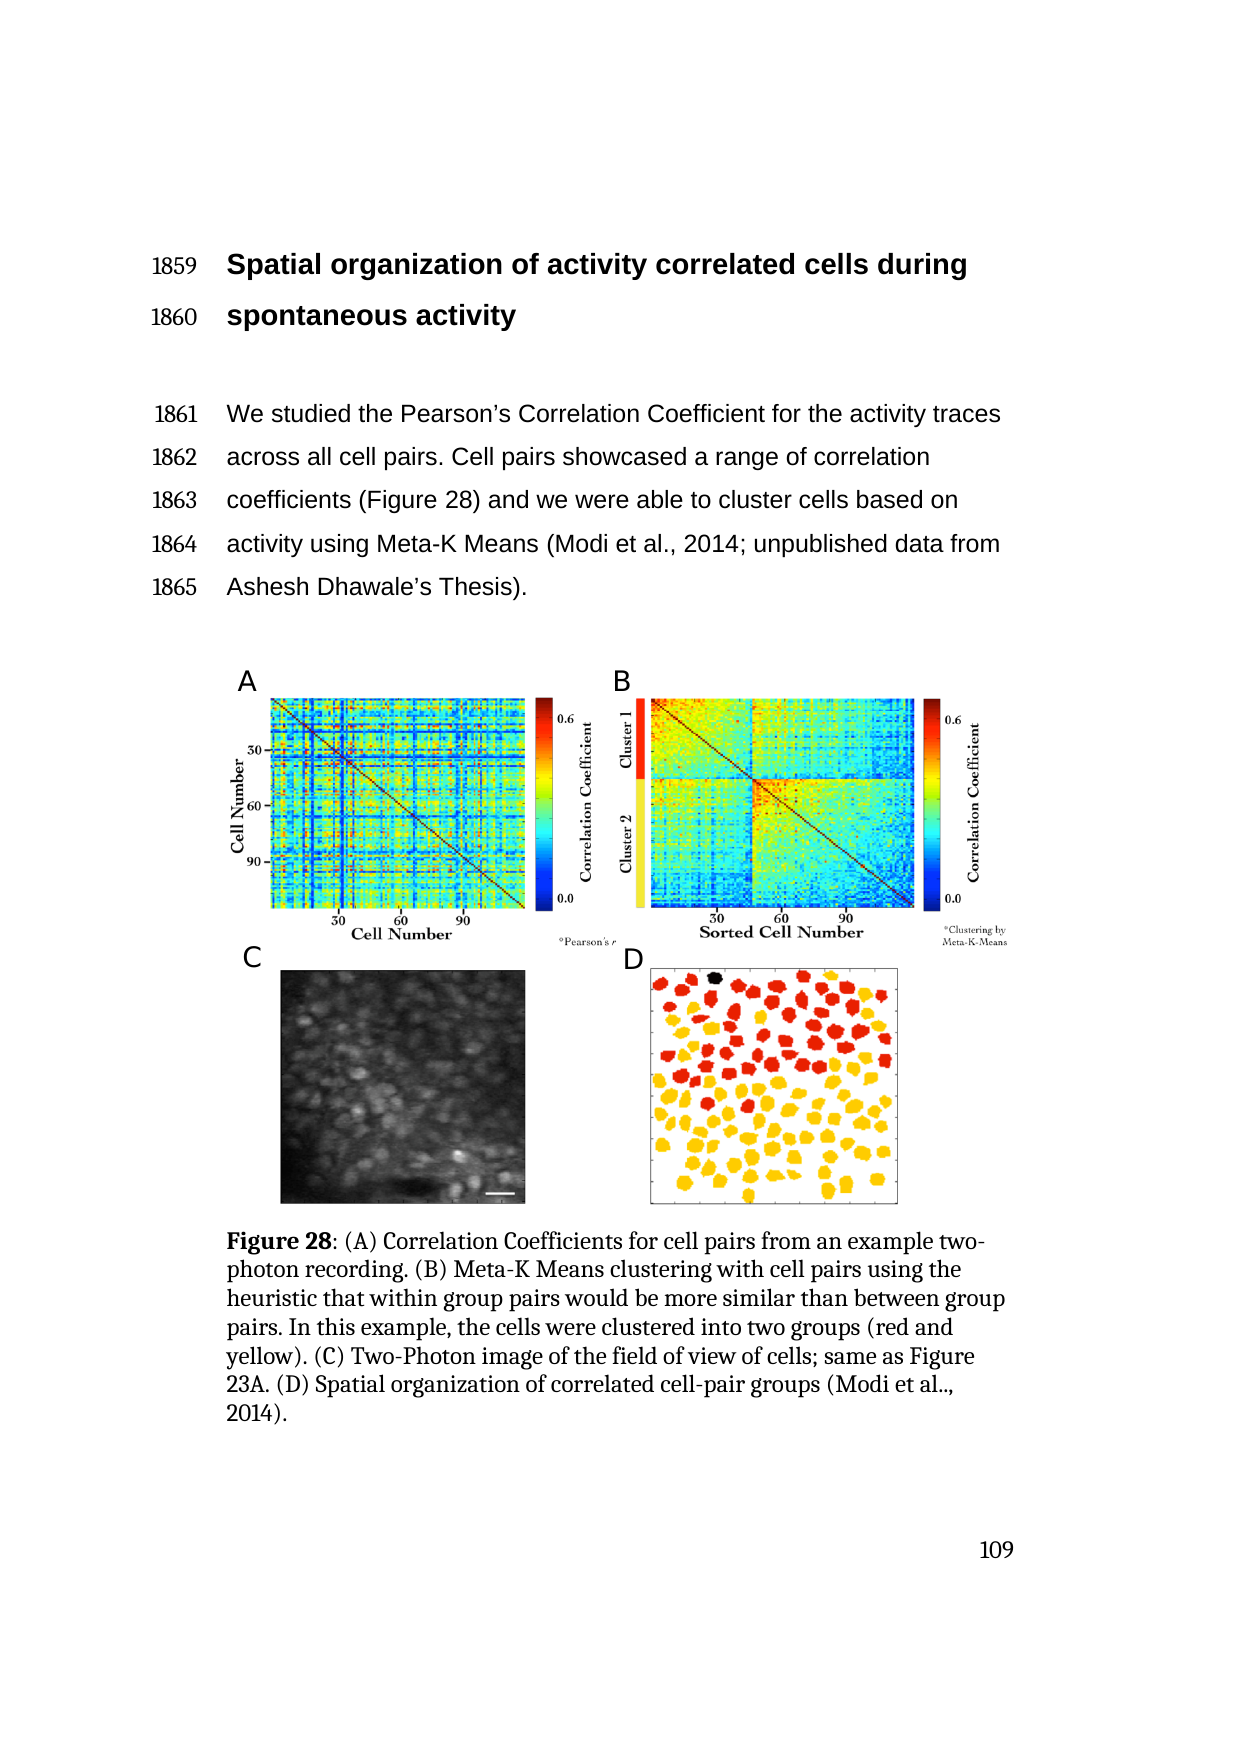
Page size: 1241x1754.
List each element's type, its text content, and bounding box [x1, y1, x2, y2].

text Figure 28: (A) Correlation Coefficients for cell pairs from an example two-photon recording. (B) Meta-K Means clustering with cell pairs using the heuristic that within group pairs would be more similar than between group pairs. In this example, the cells were clustered into two groups (red and yellow). (C) Two-Photon image of the field of view of cells; same as Figure 23A. (D) Spatial organization of correlated cell-pair groups (Modi et al.., 2014). [226, 1214, 1014, 1428]
text We studied the Pearson’s Correlation Coefficient for the activity traces across all cell pairs. Cell pairs showcased a range of correlation coefficients (Figure 28) and we were able to cluster cells based on activity using Meta-K Means (Modi et al., 2014; unpublished data from Ashesh Dhawale’s Thesis). [226, 399, 1014, 601]
subtitle Spatial organization of activity correlated cells during spontaneous activity [226, 247, 1014, 331]
